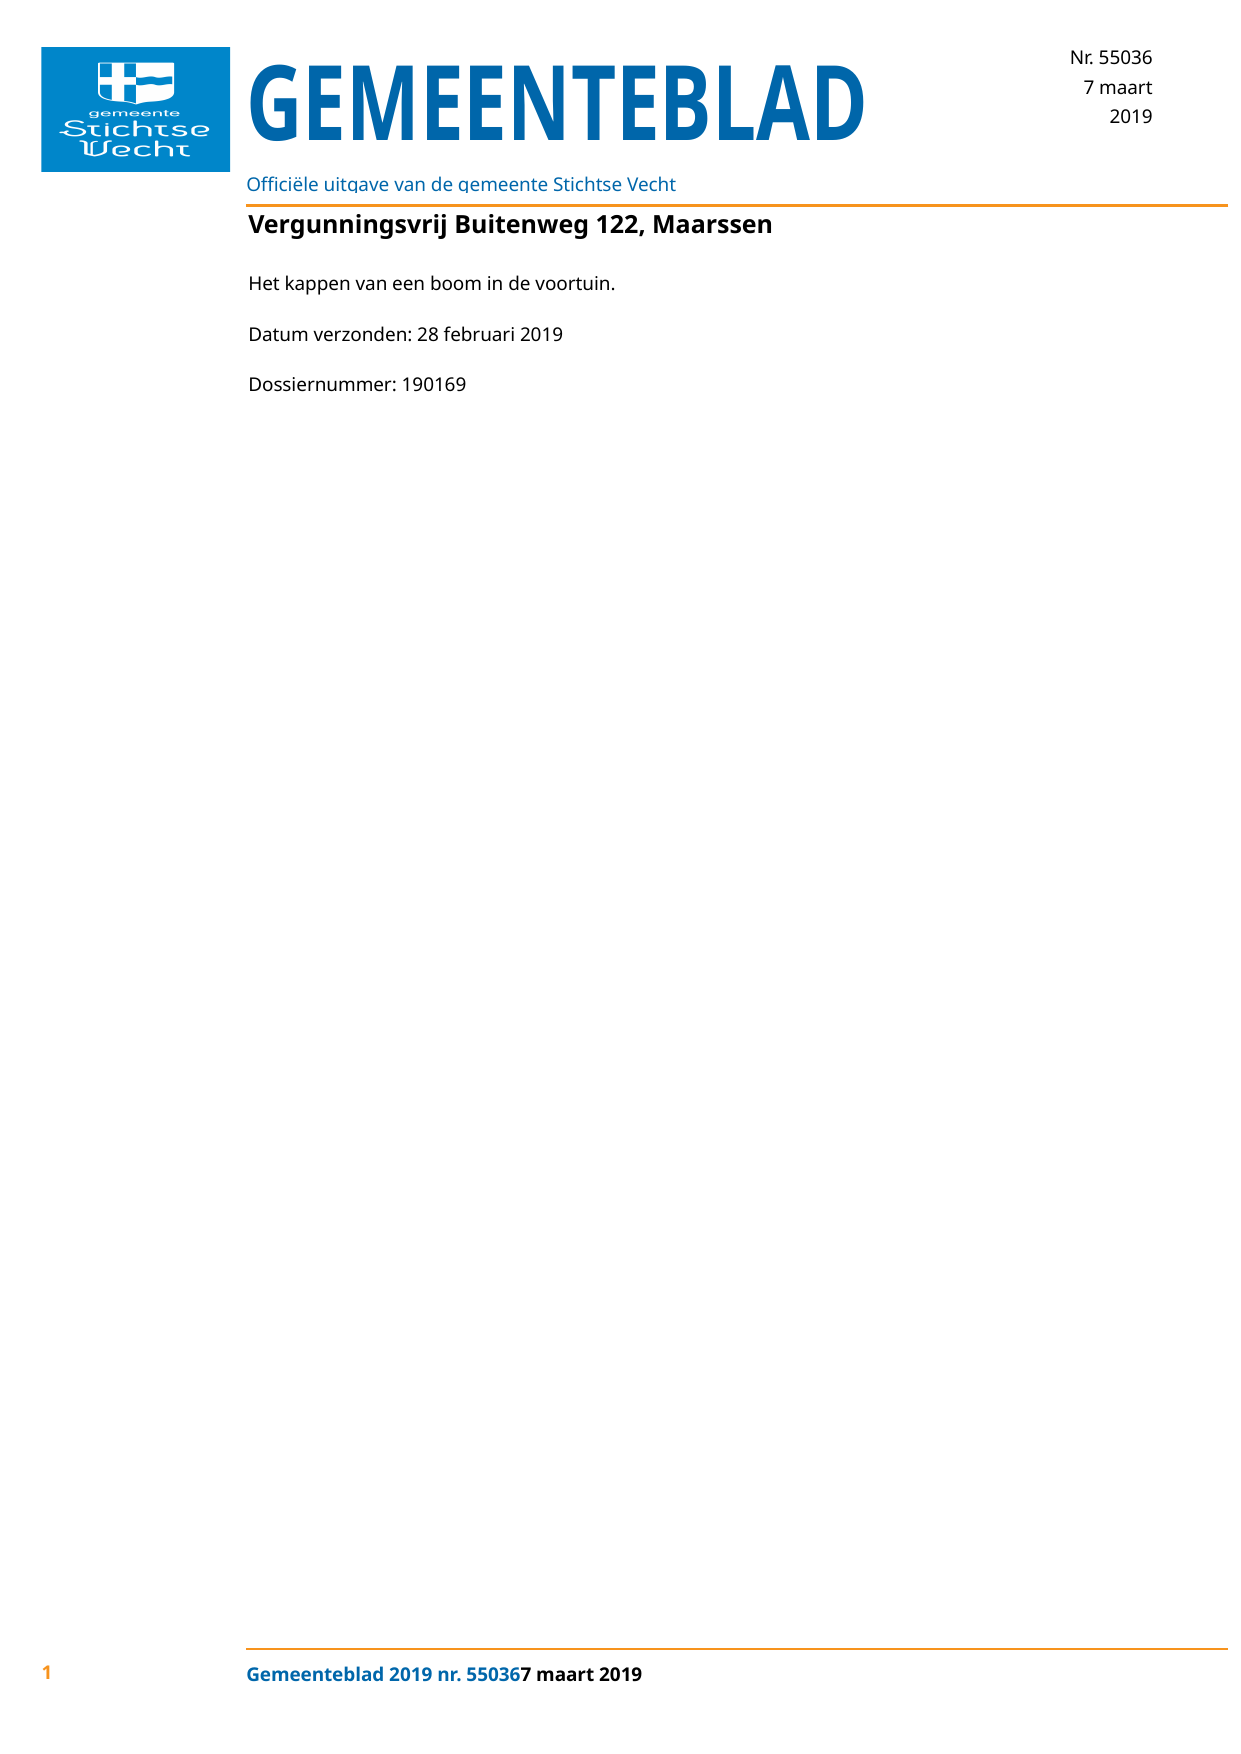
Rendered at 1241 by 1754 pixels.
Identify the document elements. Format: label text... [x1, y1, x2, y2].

picture [99, 63, 135, 101]
text Vergunningsvrij Buitenweg 122, Maarssen [248, 207, 1152, 241]
text Het kappen van een boom in de voortuin. [248, 270, 1152, 296]
picture [137, 63, 174, 103]
text Dossiernummer: 190169 [248, 371, 1152, 397]
text Datum verzonden: 28 februari 2019 [248, 321, 1152, 346]
